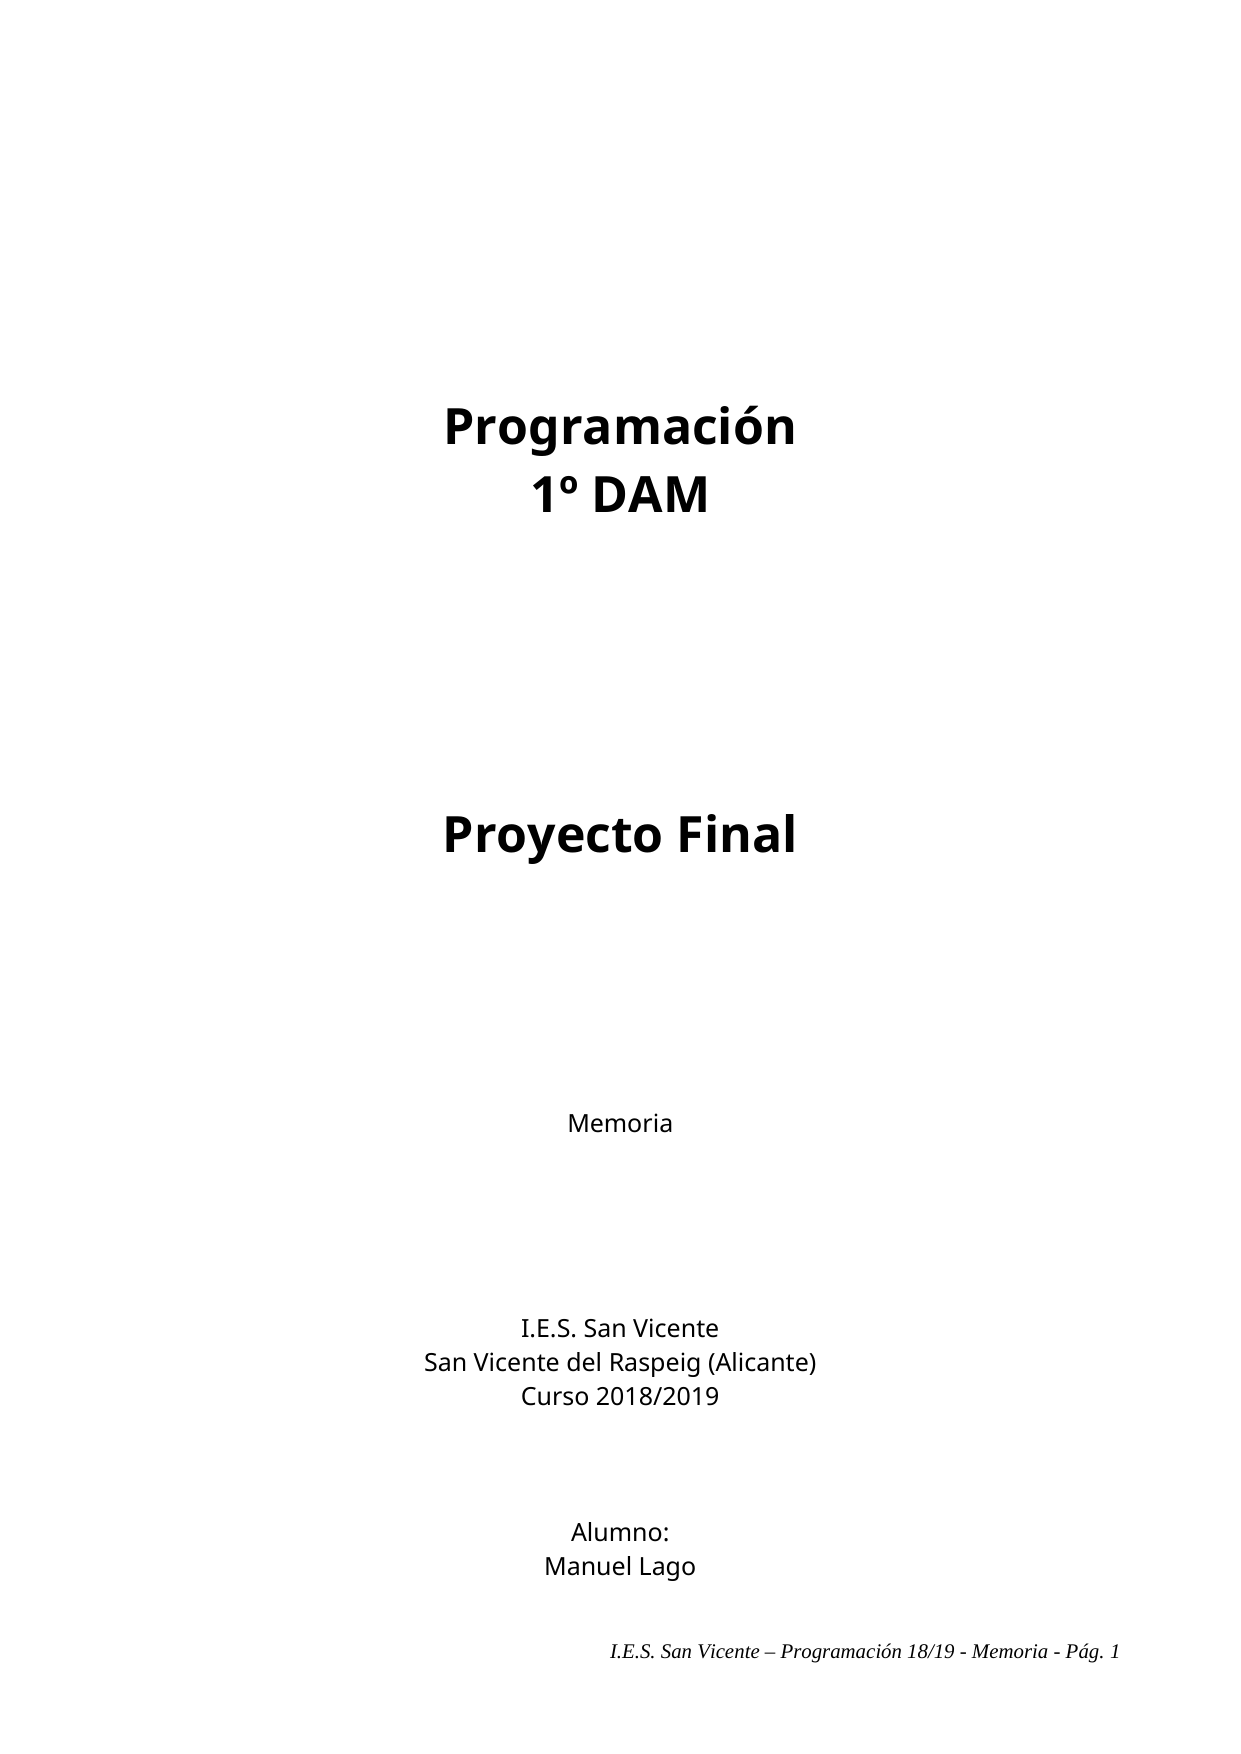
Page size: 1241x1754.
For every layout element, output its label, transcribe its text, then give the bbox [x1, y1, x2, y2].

text Curso 2018/2019 [118, 1378, 1122, 1412]
list 1º DAM [118, 459, 1122, 527]
text Memoria [118, 1106, 1122, 1140]
text San Vicente del Raspeig (Alicante) [118, 1344, 1122, 1378]
list Proyecto Final [118, 799, 1122, 867]
text Manuel Lago [118, 1549, 1122, 1583]
text Alumno: [118, 1515, 1122, 1549]
text I.E.S. San Vicente [118, 1310, 1122, 1344]
list Programación [118, 391, 1122, 459]
